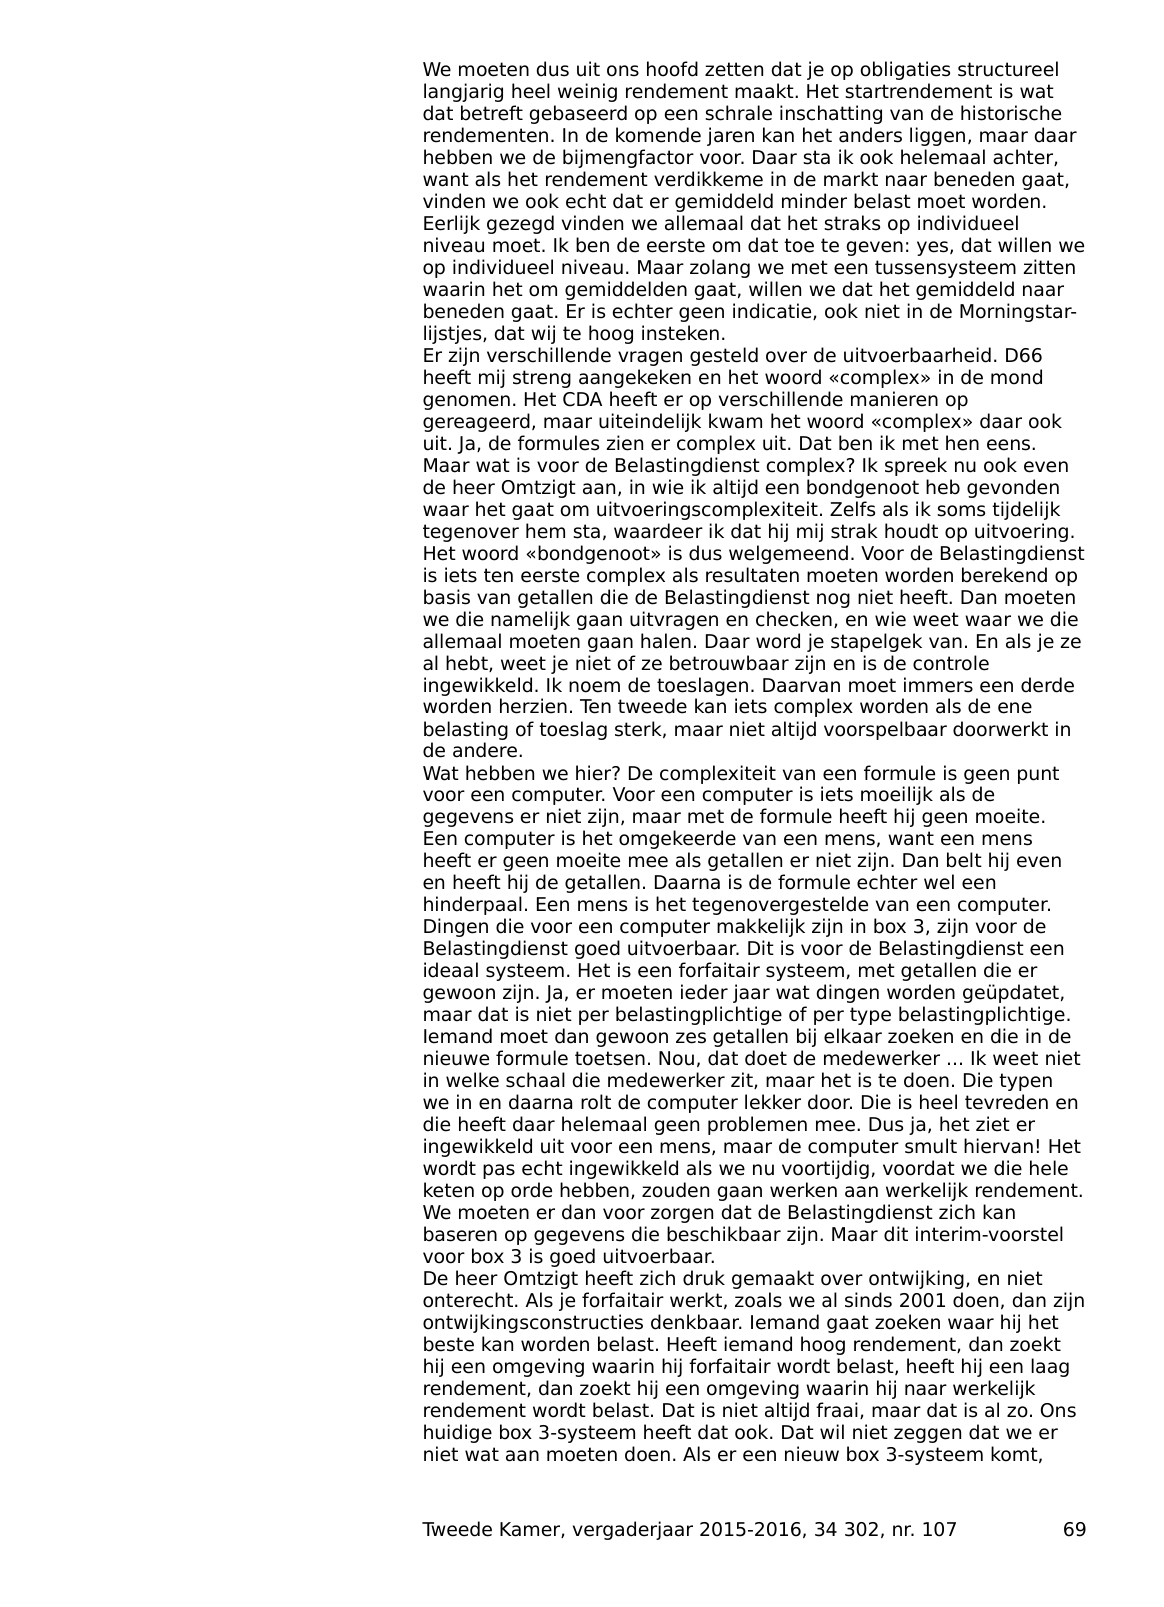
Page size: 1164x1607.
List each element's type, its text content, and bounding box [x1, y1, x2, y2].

text Wat hebben we hier? De complexiteit van een formule is geen punt voor een computer. Voor een computer is iets moeilijk als de gegevens er niet zijn, maar met de formule heeft hij geen moeite. Een computer is het omgekeerde van een mens, want een mens heeft er geen moeite mee als getallen er niet zijn. Dan belt hij even en heeft hij de getallen. Daarna is de formule echter wel een hinderpaal. Een mens is het tegenovergestelde van een computer. Dingen die voor een computer makkelijk zijn in box 3, zijn voor de Belastingdienst goed uitvoerbaar. Dit is voor de Belastingdienst een ideaal systeem. Het is een forfaitair systeem, met getallen die er gewoon zijn. Ja, er moeten ieder jaar wat dingen worden geüpdatet, maar dat is niet per belastingplichtige of per type belastingplichtige. Iemand moet dan gewoon zes getallen bij elkaar zoeken en die in de nieuwe formule toetsen. Nou, dat doet de medewerker ... Ik weet niet in welke schaal die medewerker zit, maar het is te doen. Die typen we in en daarna rolt de computer lekker door. Die is heel tevreden en die heeft daar helemaal geen problemen mee. Dus ja, het ziet er ingewikkeld uit voor een mens, maar de computer smult hiervan! Het wordt pas echt ingewikkeld als we nu voortijdig, voordat we die hele keten op orde hebben, zouden gaan werken aan werkelijk rendement. We moeten er dan voor zorgen dat de Belastingdienst zich kan baseren op gegevens die beschikbaar zijn. Maar dit interim-voorstel voor box 3 is goed uitvoerbaar. [422, 762, 1087, 1268]
text Er zijn verschillende vragen gesteld over de uitvoerbaarheid. D66 heeft mij streng aangekeken en het woord «complex» in de mond genomen. Het CDA heeft er op verschillende manieren op gereageerd, maar uiteindelijk kwam het woord «complex» daar ook uit. Ja, de formules zien er complex uit. Dat ben ik met hen eens. Maar wat is voor de Belastingdienst complex? Ik spreek nu ook even de heer Omtzigt aan, in wie ik altijd een bondgenoot heb gevonden waar het gaat om uitvoeringscomplexiteit. Zelfs als ik soms tijdelijk tegenover hem sta, waardeer ik dat hij mij strak houdt op uitvoering. Het woord «bondgenoot» is dus welgemeend. Voor de Belastingdienst is iets ten eerste complex als resultaten moeten worden berekend op basis van getallen die de Belastingdienst nog niet heeft. Dan moeten we die namelijk gaan uitvragen en checken, en wie weet waar we die allemaal moeten gaan halen. Daar word je stapelgek van. En als je ze al hebt, weet je niet of ze betrouwbaar zijn en is de controle ingewikkeld. Ik noem de toeslagen. Daarvan moet immers een derde worden herzien. Ten tweede kan iets complex worden als de ene belasting of toeslag sterk, maar niet altijd voorspelbaar doorwerkt in de andere. [422, 345, 1087, 762]
text De heer Omtzigt heeft zich druk gemaakt over ontwijking, en niet onterecht. Als je forfaitair werkt, zoals we al sinds 2001 doen, dan zijn ontwijkingsconstructies denkbaar. Iemand gaat zoeken waar hij het beste kan worden belast. Heeft iemand hoog rendement, dan zoekt hij een omgeving waarin hij forfaitair wordt belast, heeft hij een laag rendement, dan zoekt hij een omgeving waarin hij naar werkelijk rendement wordt belast. Dat is niet altijd fraai, maar dat is al zo. Ons huidige box 3-systeem heeft dat ook. Dat wil niet zeggen dat we er niet wat aan moeten doen. Als er een nieuw box 3-systeem komt, [422, 1268, 1087, 1466]
text We moeten dus uit ons hoofd zetten dat je op obligaties structureel langjarig heel weinig rendement maakt. Het startrendement is wat dat betreft gebaseerd op een schrale inschatting van de historische rendementen. In de komende jaren kan het anders liggen, maar daar hebben we de bijmengfactor voor. Daar sta ik ook helemaal achter, want als het rendement verdikkeme in de markt naar beneden gaat, vinden we ook echt dat er gemiddeld minder belast moet worden. Eerlijk gezegd vinden we allemaal dat het straks op individueel niveau moet. Ik ben de eerste om dat toe te geven: yes, dat willen we op individueel niveau. Maar zolang we met een tussensysteem zitten waarin het om gemiddelden gaat, willen we dat het gemiddeld naar beneden gaat. Er is echter geen indicatie, ook niet in de Morningstar-lijstjes, dat wij te hoog insteken. [422, 59, 1087, 345]
